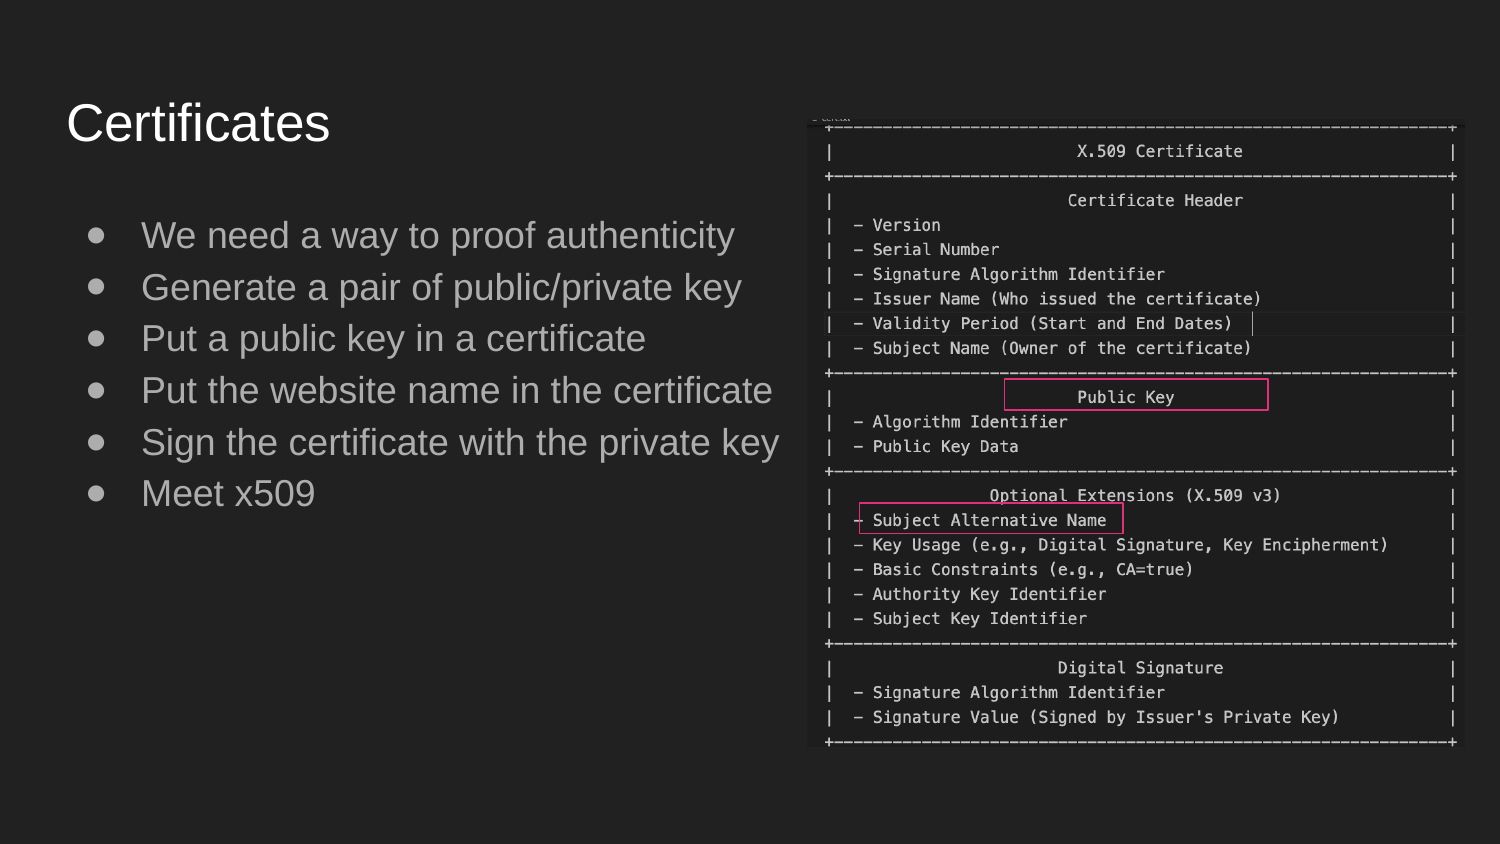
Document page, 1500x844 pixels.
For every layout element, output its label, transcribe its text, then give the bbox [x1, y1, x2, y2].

title Certificates [51, 72, 1449, 167]
picture [807, 119, 1465, 747]
list We need a way to proof authenticity Generate a pair of public/private key Put a public key in a certificate Put the website name in the certificate Sign the certificate with the private key Meet x509 [51, 189, 1449, 750]
